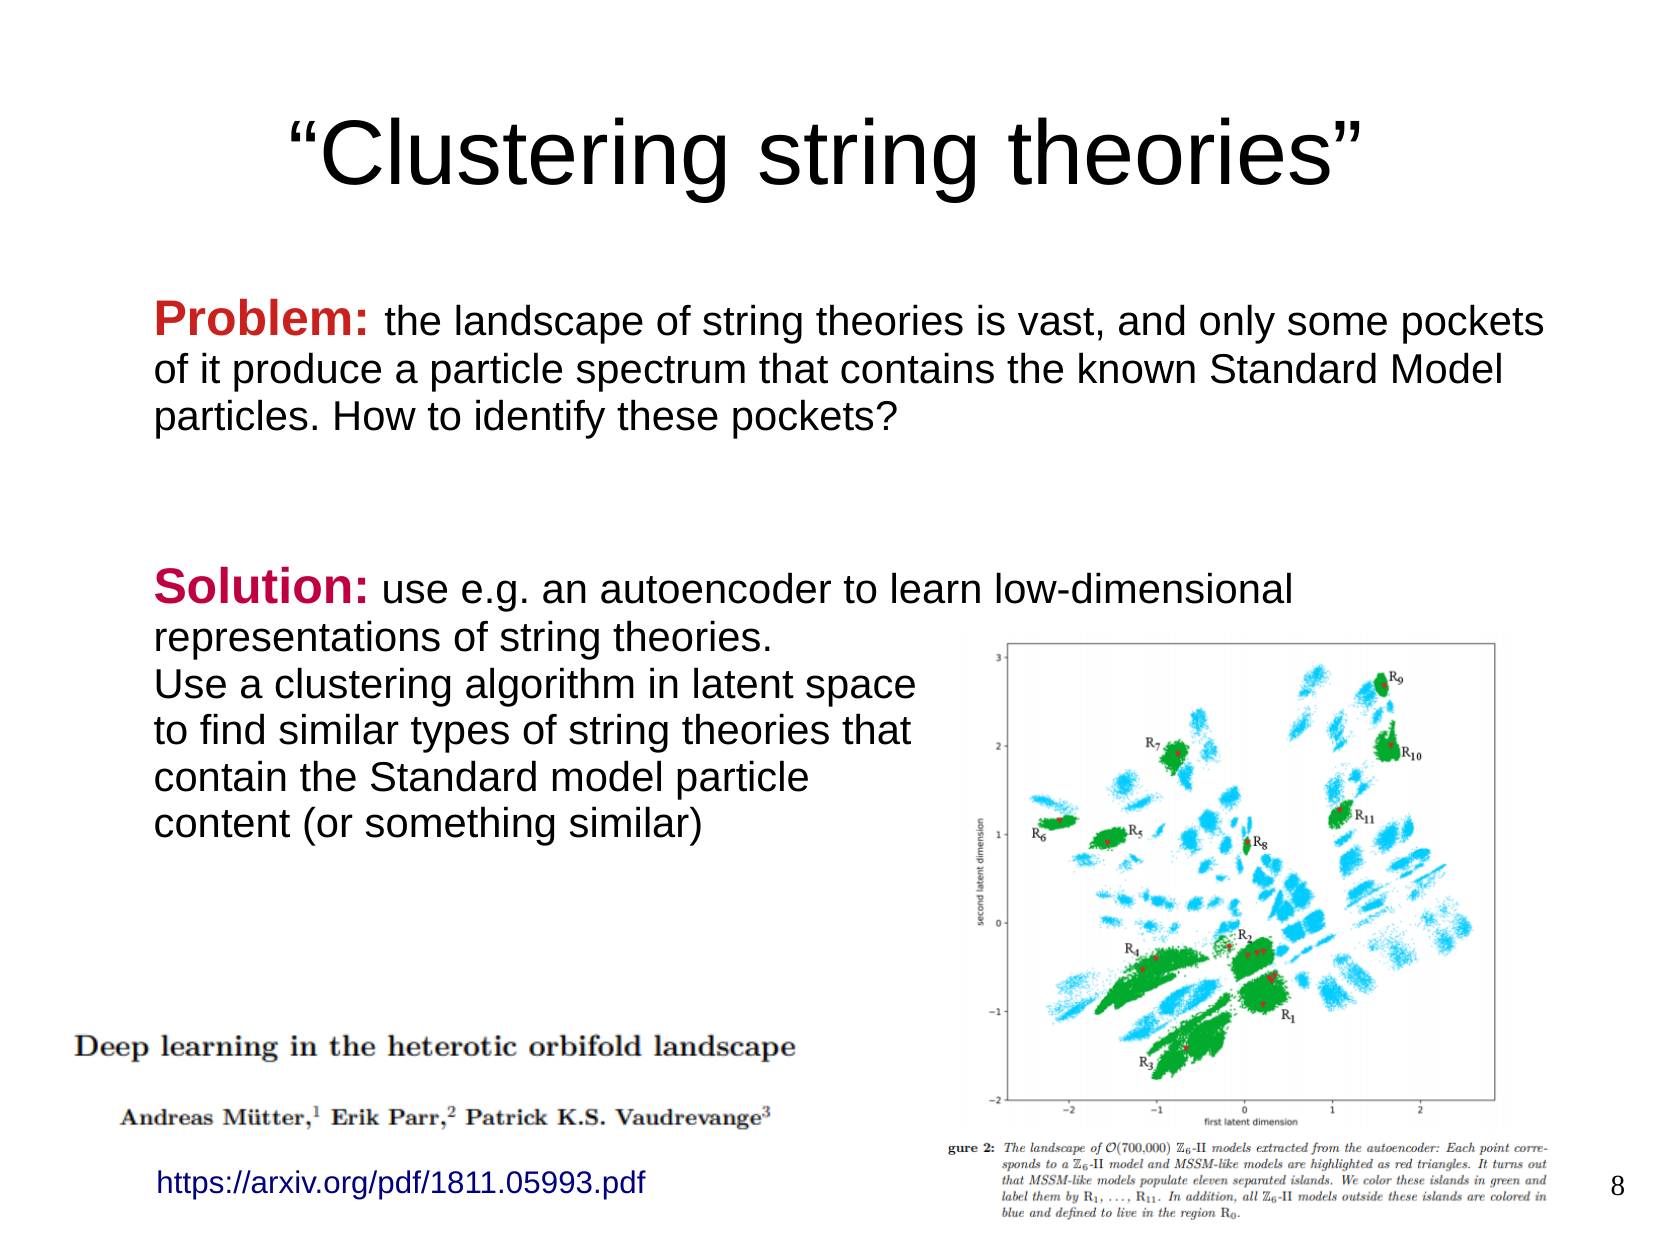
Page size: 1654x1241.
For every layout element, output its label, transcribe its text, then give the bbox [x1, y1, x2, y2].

list Problem: the landscape of string theories is vast, and only some pockets of it produce a particle spectrum that contains the known Standard Model particles. How to identify these pockets? Solution: use e.g. an autoencoder to learn low-dimensional representations of string theories. Use a clustering algorithm in latent space to find similar types of string theories that contain the Standard model particle content (or something similar) [82, 290, 1571, 1010]
picture [948, 625, 1567, 1229]
text_box https://arxiv.org/pdf/1811.05993.pdf [141, 1157, 709, 1238]
picture [59, 1009, 825, 1147]
title “Clustering string theories” [82, 49, 1571, 257]
